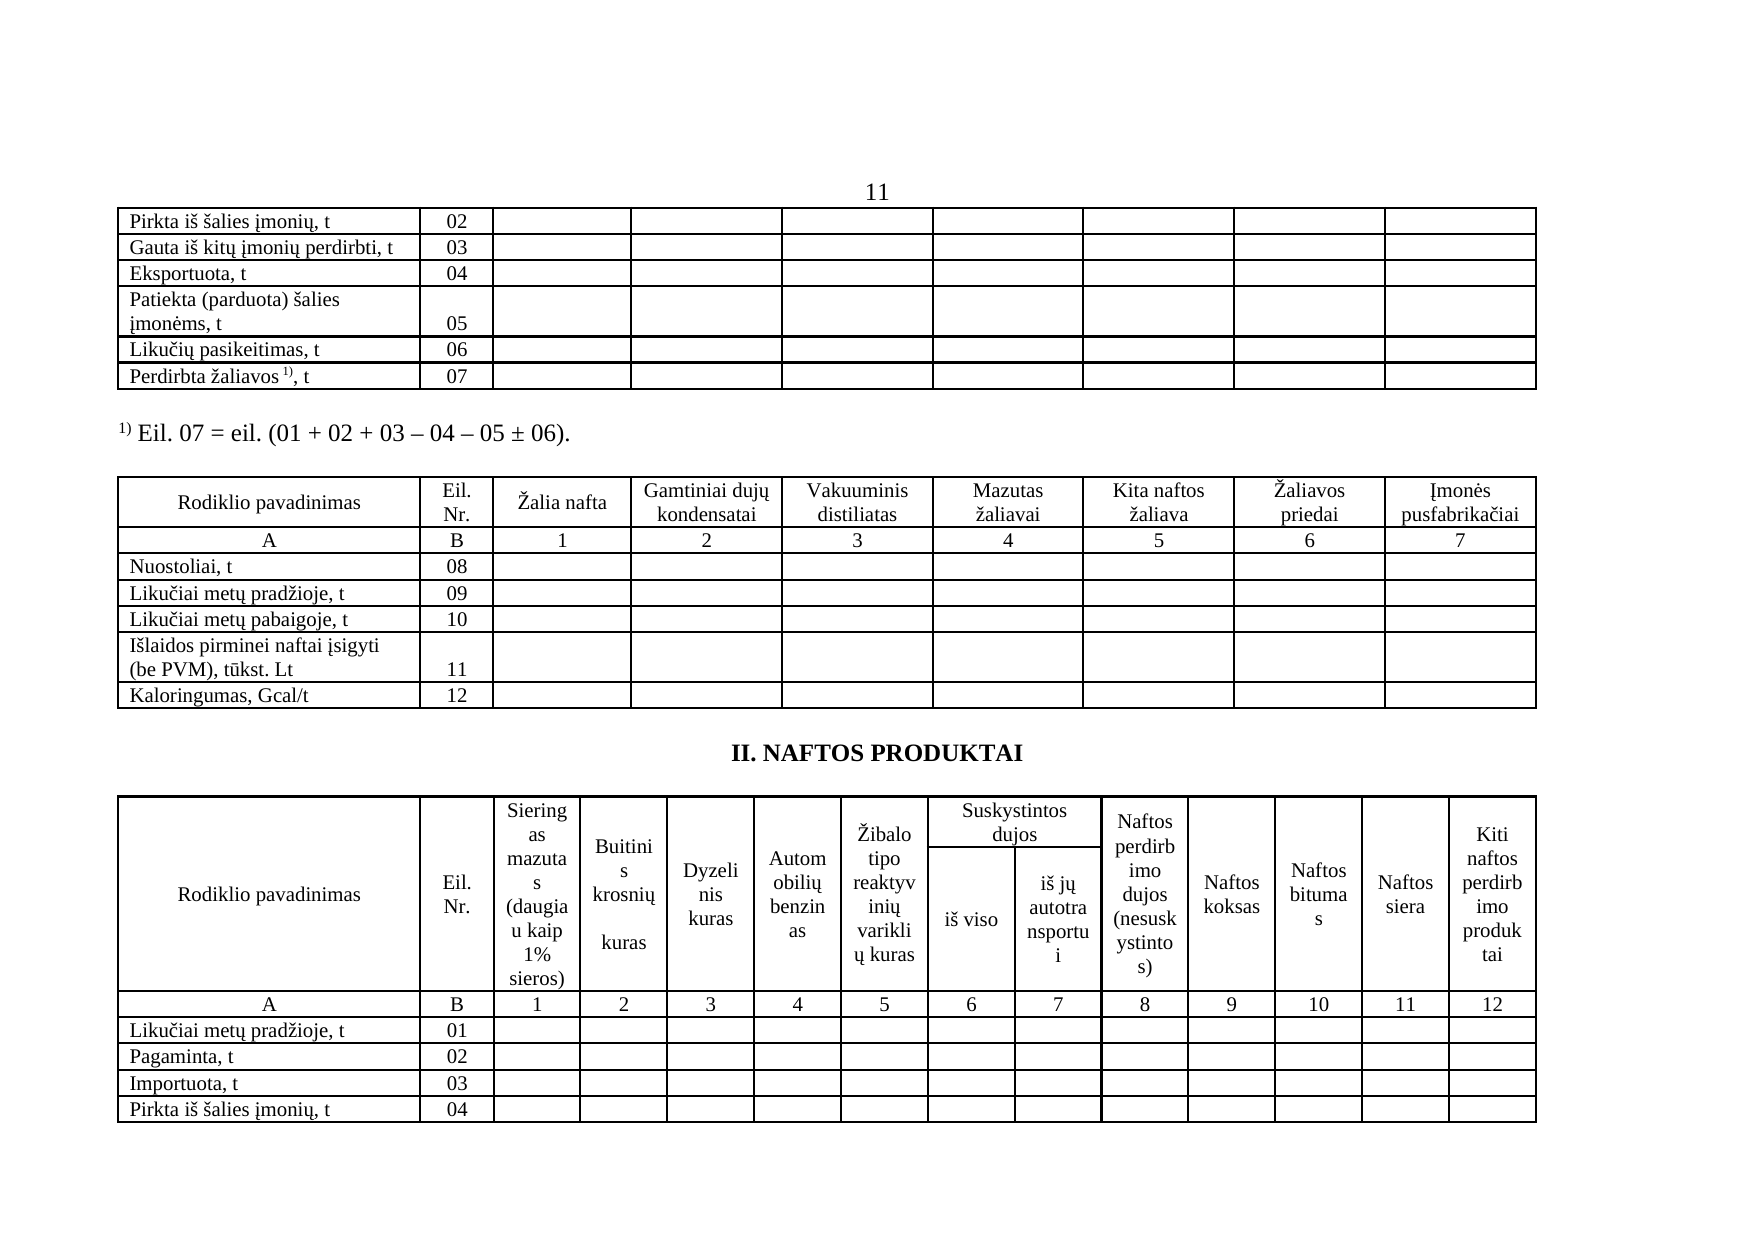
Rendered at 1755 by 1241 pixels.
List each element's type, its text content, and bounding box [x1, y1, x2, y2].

table_cell [1386, 287, 1535, 335]
table_cell [755, 1044, 840, 1068]
table_cell [668, 1018, 753, 1042]
table_cell [929, 1071, 1014, 1094]
table_cell Patiekta (parduota) šalies įmonėms, t [119, 287, 419, 335]
table_cell [1386, 683, 1535, 707]
table_cell [1016, 1018, 1100, 1042]
table_cell 1 [495, 992, 579, 1016]
table_cell 02 [421, 1044, 493, 1068]
table_cell 5 [842, 992, 927, 1016]
table_cell Pirkta iš šalies įmonių, t [119, 209, 419, 233]
table_cell [929, 1097, 1014, 1121]
table_cell [632, 235, 781, 259]
table_cell [783, 338, 932, 361]
table_cell [934, 633, 1082, 681]
table_cell [934, 287, 1082, 335]
table_cell [783, 633, 932, 681]
table_cell [783, 261, 932, 285]
table_cell [1189, 1071, 1274, 1094]
table_cell [632, 581, 781, 604]
table_cell [494, 554, 630, 578]
table_header Automobilių benzinas [755, 798, 840, 990]
table_cell 2 [632, 528, 781, 552]
table_cell [632, 683, 781, 707]
table_cell 12 [1450, 992, 1535, 1016]
table_cell [494, 338, 630, 361]
table_cell [632, 209, 781, 233]
table_cell A [119, 992, 419, 1016]
table_cell 3 [668, 992, 753, 1016]
table_cell [495, 1097, 579, 1121]
table_header Žalia nafta [494, 478, 630, 526]
table_cell [783, 209, 932, 233]
table_cell 06 [421, 338, 492, 361]
table_header Naftos koksas [1189, 798, 1274, 990]
table_cell 4 [934, 528, 1082, 552]
table_cell [1084, 209, 1233, 233]
table_cell [1103, 1097, 1187, 1121]
table_cell [1235, 633, 1384, 681]
table_cell [934, 683, 1082, 707]
table_cell [668, 1097, 753, 1121]
table_header Kita naftos žaliava [1084, 478, 1233, 526]
table_cell [494, 287, 630, 335]
table_cell 11 [421, 633, 492, 681]
table_cell [581, 1044, 666, 1068]
table_cell [581, 1071, 666, 1094]
table_header Mazutas žaliavai [934, 478, 1082, 526]
table_cell Likučiai metų pradžioje, t [119, 1018, 419, 1042]
table_cell [929, 1018, 1014, 1042]
table_cell Kaloringumas, Gcal/t [119, 683, 419, 707]
table_cell [494, 209, 630, 233]
table_cell [934, 364, 1082, 388]
table_cell [1363, 1097, 1448, 1121]
table_cell [783, 554, 932, 578]
table_cell [1363, 1018, 1448, 1042]
table_header Eil. Nr. [421, 478, 492, 526]
table_cell [1235, 287, 1384, 335]
table_cell [1363, 1044, 1448, 1068]
table_cell [1084, 683, 1233, 707]
table_cell 12 [421, 683, 492, 707]
table_cell 01 [421, 1018, 493, 1042]
table_cell [1386, 607, 1535, 631]
table_cell [783, 607, 932, 631]
table_cell Eksportuota, t [119, 261, 419, 285]
table_header Buitinis krosnių kuras [581, 798, 666, 990]
table_cell [783, 683, 932, 707]
table_cell [1084, 633, 1233, 681]
table_cell 02 [421, 209, 492, 233]
table_cell [1276, 1071, 1361, 1094]
table_cell [783, 287, 932, 335]
table_cell Perdirbta žaliavos 1), t [119, 364, 419, 388]
table_cell [581, 1097, 666, 1121]
table_cell 11 [1363, 992, 1448, 1016]
table_cell [1084, 287, 1233, 335]
text II. Naftos produktai [118, 738, 1636, 767]
table_cell [842, 1097, 927, 1121]
table_cell iš viso [929, 848, 1014, 990]
table_cell [1386, 364, 1535, 388]
table_cell [1276, 1097, 1361, 1121]
table_header Naftos bitumas [1276, 798, 1361, 990]
table_cell [842, 1071, 927, 1094]
table_cell [1084, 554, 1233, 578]
table_header Sieringas mazutas (daugiau kaip 1% sieros) [495, 798, 579, 990]
table_cell [668, 1071, 753, 1094]
table_cell [842, 1044, 927, 1068]
table_cell [1016, 1044, 1100, 1068]
table_cell [1386, 338, 1535, 361]
table_header Gamtiniai dujų kondensatai [632, 478, 781, 526]
table_cell [1084, 364, 1233, 388]
table_cell [1189, 1097, 1274, 1121]
table_cell [934, 209, 1082, 233]
table_cell [632, 633, 781, 681]
table_cell 2 [581, 992, 666, 1016]
table_cell [494, 633, 630, 681]
table_cell Likučiai metų pradžioje, t [119, 581, 419, 604]
table_cell [1386, 633, 1535, 681]
table_cell [1450, 1071, 1535, 1094]
table_cell [494, 235, 630, 259]
table_cell 08 [421, 554, 492, 578]
table_cell [1084, 235, 1233, 259]
table_cell Pirkta iš šalies įmonių, t [119, 1097, 419, 1121]
table_cell [632, 364, 781, 388]
table_cell [581, 1018, 666, 1042]
table_header Rodiklio pavadinimas [119, 798, 419, 990]
table_header Naftos siera [1363, 798, 1448, 990]
table_cell 7 [1386, 528, 1535, 552]
table_cell [1386, 261, 1535, 285]
table_cell [1235, 364, 1384, 388]
table_cell 5 [1084, 528, 1233, 552]
table_cell [632, 554, 781, 578]
table_cell [1189, 1018, 1274, 1042]
table_header Žibalo tipo reaktyvinių variklių kuras [842, 798, 927, 990]
table_cell [494, 261, 630, 285]
table_cell [1386, 554, 1535, 578]
table_header Rodiklio pavadinimas [119, 478, 419, 526]
table_cell Gauta iš kitų įmonių perdirbti, t [119, 235, 419, 259]
table_cell 4 [755, 992, 840, 1016]
table_cell [632, 607, 781, 631]
table_cell 6 [929, 992, 1014, 1016]
table_cell [934, 581, 1082, 604]
table_cell 1 [494, 528, 630, 552]
table_cell [1084, 581, 1233, 604]
table_cell [1386, 209, 1535, 233]
table_cell 9 [1189, 992, 1274, 1016]
table_cell [783, 581, 932, 604]
table_cell [934, 235, 1082, 259]
table_header Eil. Nr. [421, 798, 493, 990]
table_cell 09 [421, 581, 492, 604]
text 1) Eil. 07 = eil. (01 + 02 + 03 – 04 – 05 ± 06). [118, 418, 1636, 447]
table_cell [495, 1044, 579, 1068]
table_cell [1235, 261, 1384, 285]
table_cell [1450, 1018, 1535, 1042]
table_cell [1386, 235, 1535, 259]
table_cell [632, 261, 781, 285]
table_cell [929, 1044, 1014, 1068]
table_cell [1235, 554, 1384, 578]
table_cell 10 [1276, 992, 1361, 1016]
table_cell [1016, 1071, 1100, 1094]
table_cell [1084, 338, 1233, 361]
table_cell [755, 1097, 840, 1121]
table_cell [1276, 1044, 1361, 1068]
table_cell 04 [421, 261, 492, 285]
table_cell 6 [1235, 528, 1384, 552]
table_cell [1235, 683, 1384, 707]
table_cell [1276, 1018, 1361, 1042]
table_cell 3 [783, 528, 932, 552]
table_cell [1235, 338, 1384, 361]
table_cell [934, 261, 1082, 285]
table_cell [1189, 1044, 1274, 1068]
table_cell [1386, 581, 1535, 604]
table_cell 05 [421, 287, 492, 335]
table_cell [1084, 261, 1233, 285]
table_cell [495, 1071, 579, 1094]
table_cell [1235, 581, 1384, 604]
table_header Dyzelinis kuras [668, 798, 753, 990]
table_cell [494, 607, 630, 631]
table_cell [1450, 1097, 1535, 1121]
table_cell [632, 287, 781, 335]
table_cell A [119, 528, 419, 552]
table_cell 07 [421, 364, 492, 388]
table_cell Likučiai metų pabaigoje, t [119, 607, 419, 631]
table_cell [1235, 607, 1384, 631]
table_cell [755, 1018, 840, 1042]
table_cell [668, 1044, 753, 1068]
table_cell [494, 581, 630, 604]
table_cell Išlaidos pirminei naftai įsigyti (be PVM), tūkst. Lt [119, 633, 419, 681]
table_cell [1235, 235, 1384, 259]
table_header Įmonės pusfabrikačiai [1386, 478, 1535, 526]
table_header Kiti naftos perdirbimo produktai [1450, 798, 1535, 990]
table_cell Pagaminta, t [119, 1044, 419, 1068]
table_header Suskystintos dujos [929, 798, 1100, 846]
table_cell 04 [421, 1097, 493, 1121]
table_header Naftos perdirbimo dujos (nesuskystintos) [1103, 798, 1187, 990]
table_cell [934, 607, 1082, 631]
table_cell 7 [1016, 992, 1100, 1016]
table_cell B [421, 528, 492, 552]
table_cell [1103, 1018, 1187, 1042]
table_cell Importuota, t [119, 1071, 419, 1094]
table_cell [495, 1018, 579, 1042]
table_header Žaliavos priedai [1235, 478, 1384, 526]
table_cell [1016, 1097, 1100, 1121]
table_cell 03 [421, 1071, 493, 1094]
table_cell [783, 364, 932, 388]
table_cell [1363, 1071, 1448, 1094]
table_header Vakuuminis distiliatas [783, 478, 932, 526]
table_cell [934, 338, 1082, 361]
table_cell [1103, 1071, 1187, 1094]
table_cell [1084, 607, 1233, 631]
table_cell Nuostoliai, t [119, 554, 419, 578]
table_cell 03 [421, 235, 492, 259]
table_cell [755, 1071, 840, 1094]
table_cell [494, 683, 630, 707]
table_cell iš jų autotransportui [1016, 848, 1100, 990]
table_cell [632, 338, 781, 361]
table_cell [1450, 1044, 1535, 1068]
table_cell 8 [1103, 992, 1187, 1016]
table_cell 10 [421, 607, 492, 631]
table_cell [842, 1018, 927, 1042]
table_cell B [421, 992, 493, 1016]
table_cell [494, 364, 630, 388]
table_cell [1103, 1044, 1187, 1068]
table_cell [1235, 209, 1384, 233]
table_cell [783, 235, 932, 259]
table_cell Likučių pasikeitimas, t [119, 338, 419, 361]
table_cell [934, 554, 1082, 578]
